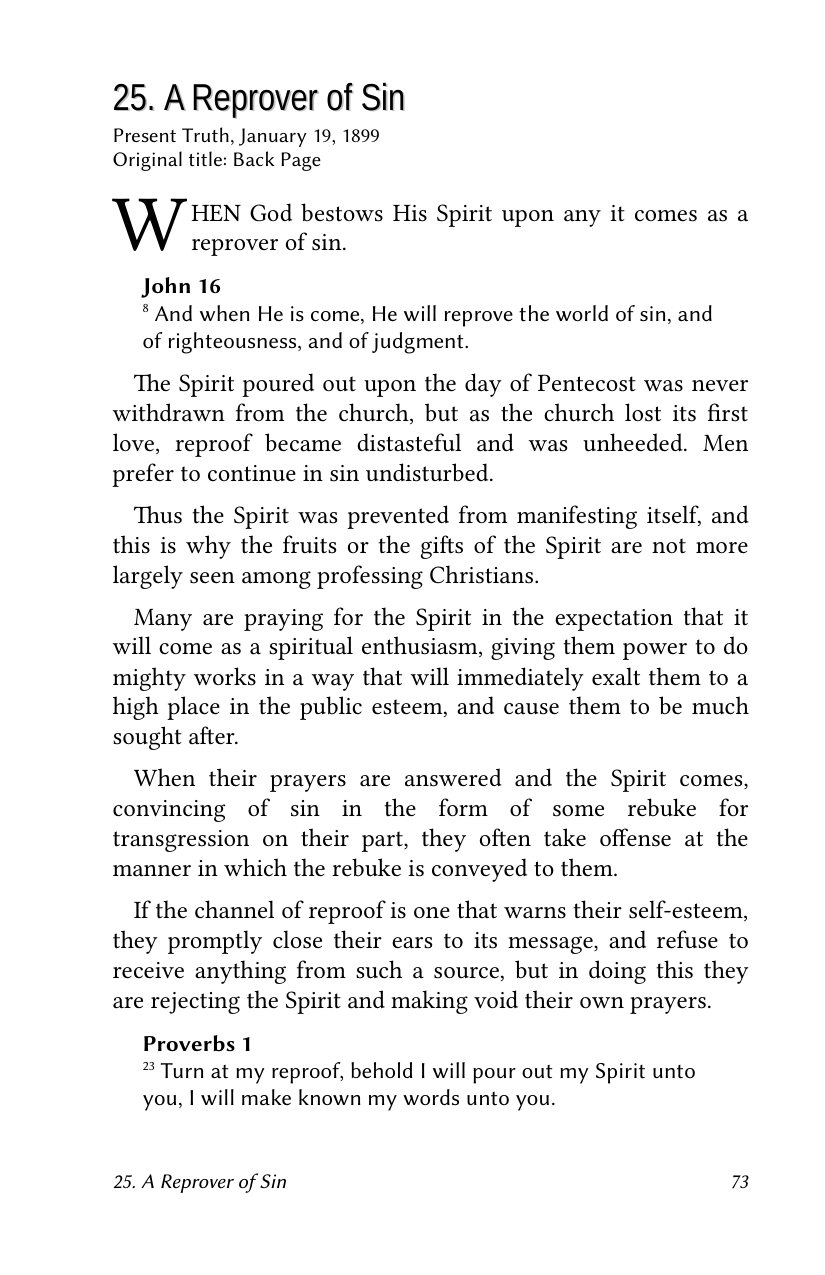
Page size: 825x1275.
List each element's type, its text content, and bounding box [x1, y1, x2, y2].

text Proverbs 1 [142, 1031, 750, 1057]
text 23 Turn at my reproof, behold I will pour out my Spirit unto you, I will make known my words unto you. [142, 1058, 720, 1111]
text If the channel of reproof is one that warns their self-esteem, they promptly close their ears to its message, and refuse to receive anything from such a source, but in doing this they are rejecting the Spirit and making void their own prayers. [112, 896, 750, 1014]
text Present Truth, January 19, 1899 [112, 124, 750, 148]
text Original title: Back Page [112, 148, 750, 172]
text 8 And when He is come, He will reprove the world of sin, and of righteousness, and of judgment. [142, 301, 720, 354]
text WHEN God bestows His Spirit upon any it comes as a reprover of sin. [112, 198, 750, 257]
text When their prayers are answered and the Spirit comes, convincing of sin in the form of some rebuke for transgression on their part, they often take offense at the manner in which the rebuke is conveyed to them. [112, 764, 750, 882]
text Many are praying for the Spirit in the expectation that it will come as a spiritual enthusiasm, giving them power to do mighty works in a way that will immediately exalt them to a high place in the public esteem, and cause them to be much sought after. [112, 603, 750, 751]
text The Spirit poured out upon the day of Pentecost was never withdrawn from the church, but as the church lost its first love, reproof became distasteful and was unheeded. Men prefer to continue in sin undisturbed. [112, 369, 750, 487]
text John 16 [142, 273, 750, 299]
text Thus the Spirit was prevented from manifesting itself, and this is why the fruits or the gifts of the Spirit are not more largely seen among professing Christians. [112, 501, 750, 589]
title A Reprover of Sin [112, 75, 750, 118]
